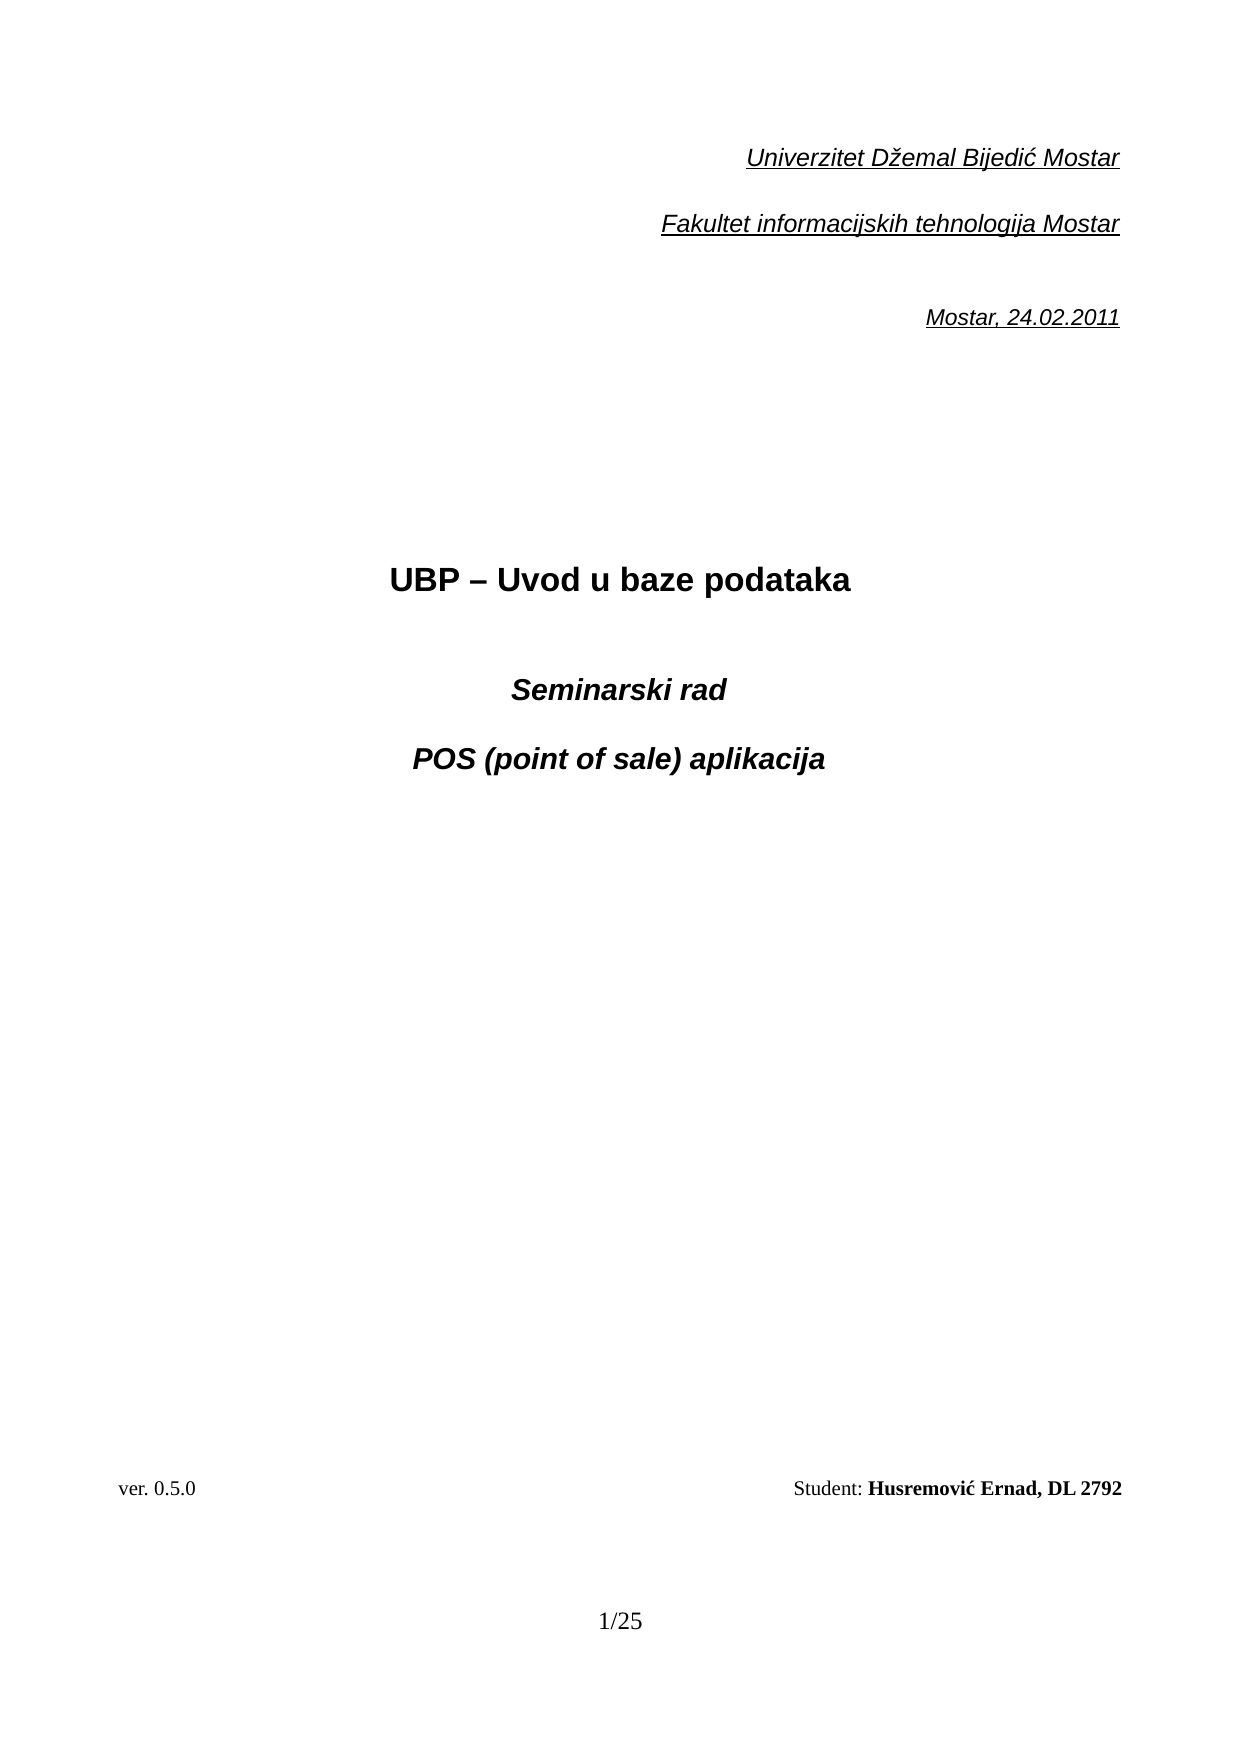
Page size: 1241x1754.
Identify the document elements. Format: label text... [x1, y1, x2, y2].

subtitle UBP – Uvod u baze podataka [118, 559, 1122, 598]
subtitle Univerzitet Džemal Bijedić Mostar [118, 143, 1122, 172]
table_header ver. 0.5.0 [118, 1476, 620, 1512]
table_cell [620, 1512, 1122, 1541]
table_header Student: Husremović Ernad, DL 2792 [620, 1476, 1122, 1512]
subtitle Seminarski rad POS (point of sale) aplikacija [118, 672, 1122, 776]
subtitle Mostar, 24.02.2011 [118, 304, 1122, 331]
table_cell [118, 1512, 620, 1541]
subtitle Fakultet informacijskih tehnologija Mostar [118, 209, 1122, 238]
